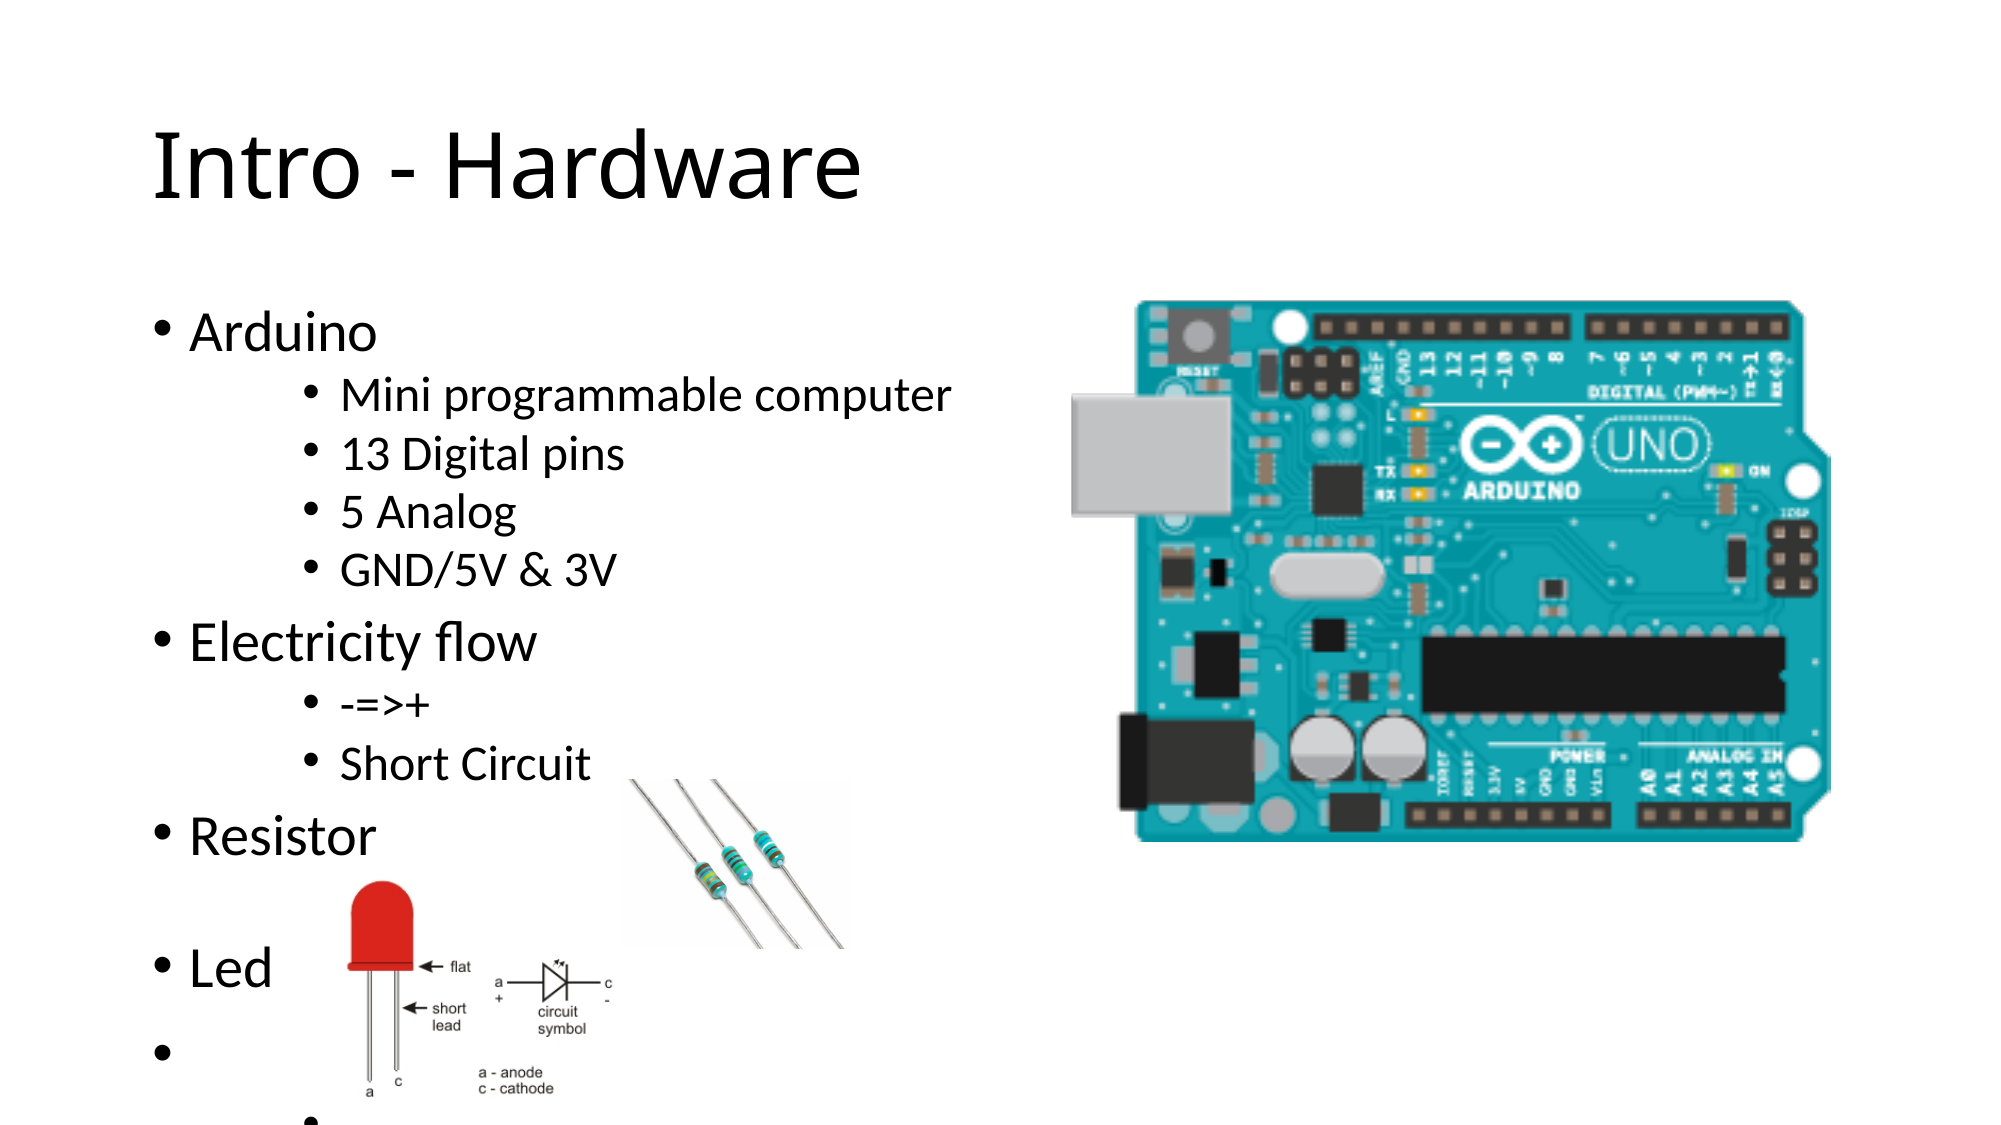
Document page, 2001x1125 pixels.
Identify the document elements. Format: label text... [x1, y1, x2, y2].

picture [340, 779, 852, 1102]
list Arduino Mini programmable computer 13 Digital pins 5 Analog GND/5V & 3V Electricity flow -=>+ Short Circuit Resistor Led [137, 299, 1863, 1014]
picture [1070, 299, 1831, 842]
title Intro - Hardware [137, 59, 1863, 278]
